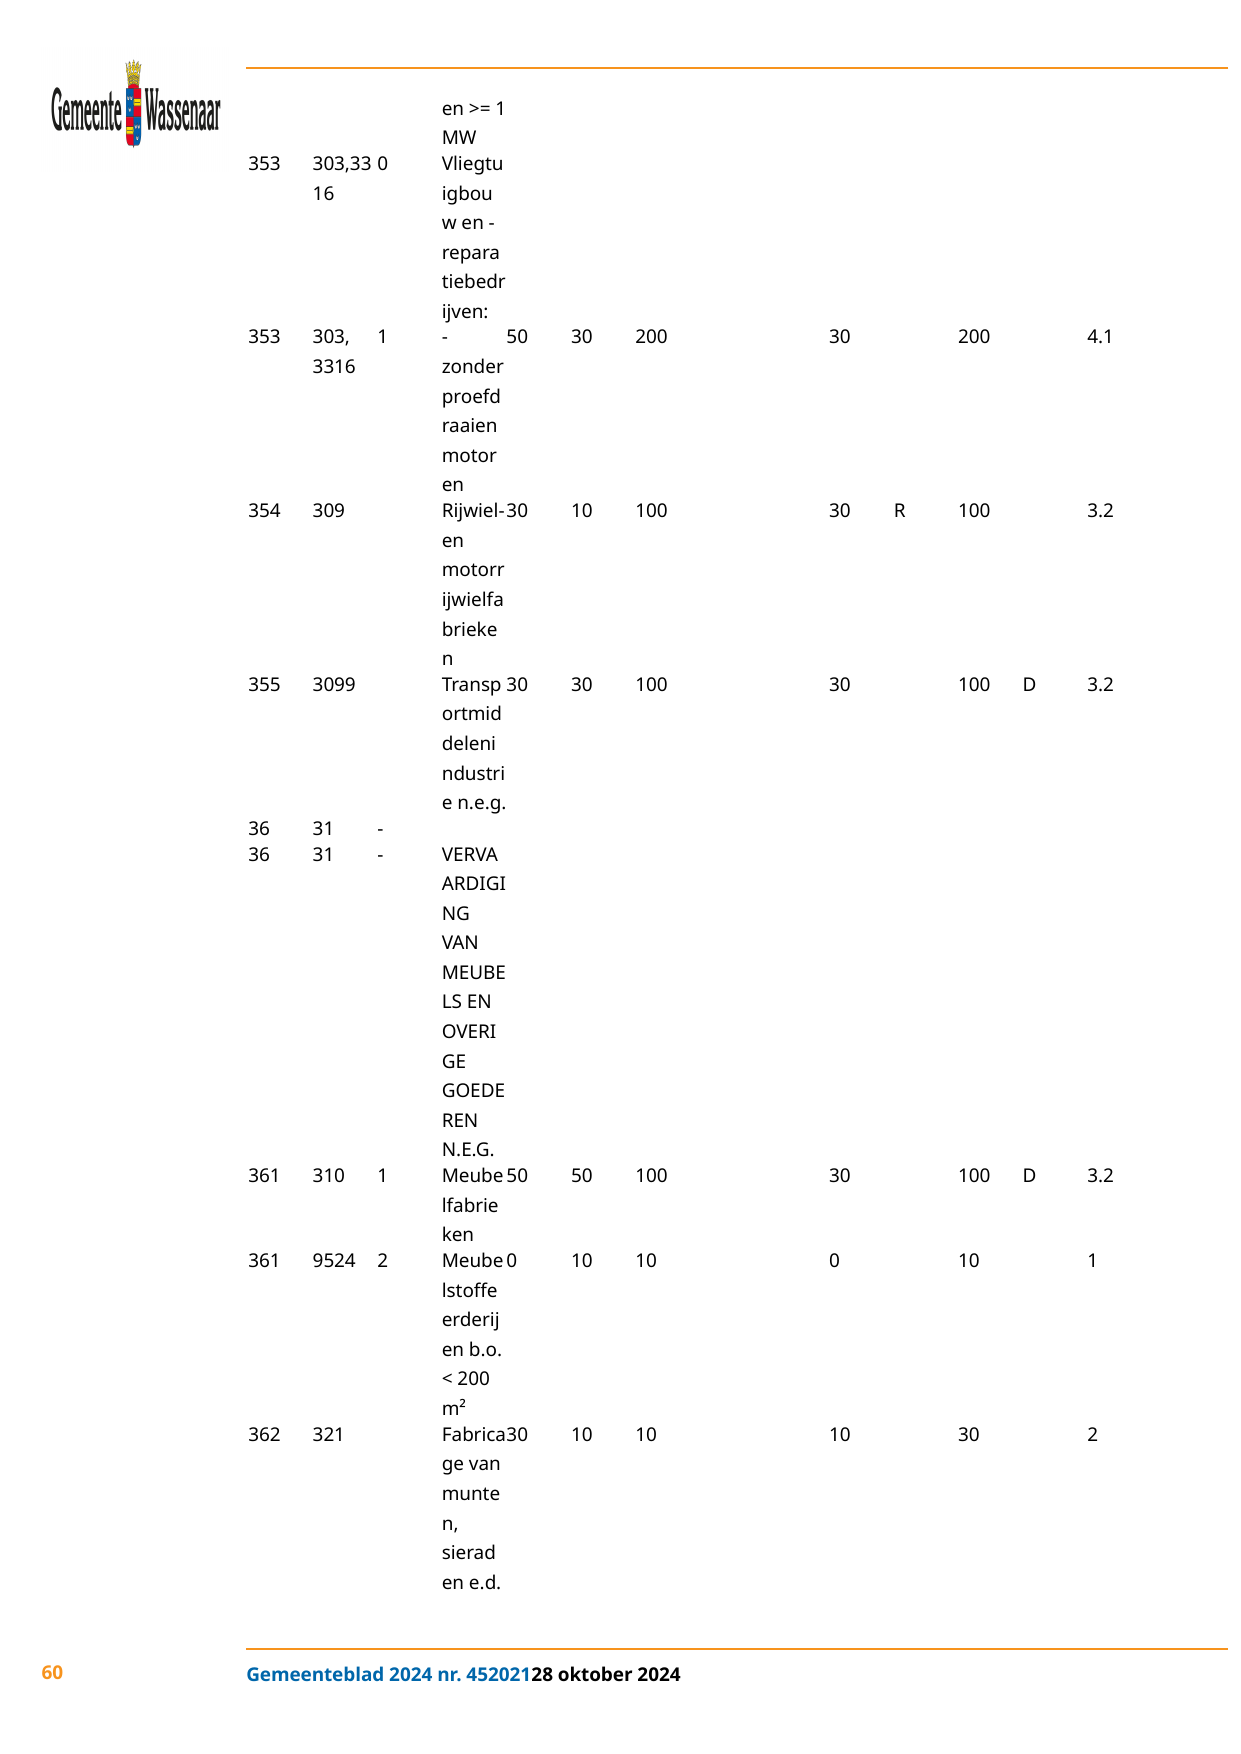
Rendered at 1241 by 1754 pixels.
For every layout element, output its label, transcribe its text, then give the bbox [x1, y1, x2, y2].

table_cell 355 [248, 671, 312, 815]
table_cell 1 [377, 324, 442, 497]
table_cell [764, 1163, 829, 1247]
table_cell [894, 1247, 958, 1421]
table_cell 10 [958, 1247, 1022, 1421]
table_cell 30 [829, 671, 893, 815]
table_cell [442, 815, 506, 841]
table_cell 3.2 [1087, 1163, 1152, 1247]
table_cell 100 [635, 1163, 700, 1247]
table_cell 30 [829, 498, 893, 671]
table_cell [571, 841, 635, 1162]
table_cell [764, 150, 829, 324]
table_cell [1023, 95, 1087, 150]
table_cell [894, 1163, 958, 1247]
table_cell 2 [377, 1247, 442, 1421]
table_cell 353 [248, 150, 312, 324]
table_cell [506, 95, 571, 150]
table_cell [377, 671, 442, 815]
table_cell [1087, 95, 1152, 150]
table_cell [764, 95, 829, 150]
table_cell 100 [635, 498, 700, 671]
table_cell 361 [248, 1163, 312, 1247]
table_cell 0 [829, 1247, 893, 1421]
table_cell 10 [829, 1421, 893, 1594]
table_cell 3.2 [1087, 671, 1152, 815]
table_cell [700, 1163, 764, 1247]
picture [41, 47, 231, 172]
table_cell R [894, 498, 958, 671]
table_cell 30 [506, 498, 571, 671]
table_cell [1087, 150, 1152, 324]
table_cell 353 [248, 324, 312, 497]
table_cell [1087, 841, 1152, 1162]
table_cell [700, 324, 764, 497]
table_cell [894, 95, 958, 150]
table_cell [635, 95, 700, 150]
table_cell [506, 841, 571, 1162]
table_cell 10 [635, 1421, 700, 1594]
table_cell [700, 815, 764, 841]
table_cell 30 [571, 671, 635, 815]
table_cell [894, 671, 958, 815]
table_cell 30 [829, 1163, 893, 1247]
table_cell Meubelfabrieken [442, 1163, 506, 1247]
table_cell 50 [571, 1163, 635, 1247]
table_cell [571, 150, 635, 324]
table_cell Vliegtuigbouw en -reparatiebedrijven: [442, 150, 506, 324]
table_cell 4.1 [1087, 324, 1152, 497]
table_cell 361 [248, 1247, 312, 1421]
table_cell [764, 1247, 829, 1421]
table_cell 303, 3316 [313, 324, 377, 497]
table_cell D [1023, 1163, 1087, 1247]
table_cell [1087, 815, 1152, 841]
table_cell [764, 815, 829, 841]
table_cell [894, 1421, 958, 1594]
table_cell 30 [506, 1421, 571, 1594]
table_cell 100 [958, 1163, 1022, 1247]
table_cell [700, 671, 764, 815]
table_cell 362 [248, 1421, 312, 1594]
table_cell 50 [506, 1163, 571, 1247]
table_cell 309 [313, 498, 377, 671]
table_cell 1 [377, 1163, 442, 1247]
table_cell [1023, 150, 1087, 324]
table_cell 10 [635, 1247, 700, 1421]
table_cell [313, 95, 377, 150]
table_cell 31 [313, 815, 377, 841]
table_cell [571, 95, 635, 150]
table_cell 303,3316 [313, 150, 377, 324]
table_cell 100 [635, 671, 700, 815]
table_cell VERVAARDIGING VAN MEUBELS EN OVERIGE GOEDEREN N.E.G. [442, 841, 506, 1162]
table_cell [764, 841, 829, 1162]
table_cell 10 [571, 1247, 635, 1421]
table_cell [700, 498, 764, 671]
table_cell 200 [635, 324, 700, 497]
table_cell [958, 815, 1022, 841]
table_cell [894, 841, 958, 1162]
table_cell [377, 498, 442, 671]
table_cell [1023, 498, 1087, 671]
table_cell 36 [248, 841, 312, 1162]
table_cell [571, 815, 635, 841]
table_cell 36 [248, 815, 312, 841]
table_cell [958, 95, 1022, 150]
table_cell 310 [313, 1163, 377, 1247]
table_cell [764, 1421, 829, 1594]
table_cell 100 [958, 671, 1022, 815]
table_cell [1023, 1421, 1087, 1594]
table_cell [829, 815, 893, 841]
table_cell 354 [248, 498, 312, 671]
table_cell [764, 324, 829, 497]
table_cell [506, 150, 571, 324]
table_cell 10 [571, 498, 635, 671]
table_cell [700, 150, 764, 324]
table_cell 30 [506, 671, 571, 815]
table_cell 30 [958, 1421, 1022, 1594]
table_cell 50 [506, 324, 571, 497]
table_cell 0 [377, 150, 442, 324]
table_cell - [377, 815, 442, 841]
table_cell [1023, 815, 1087, 841]
table_cell [1023, 841, 1087, 1162]
table_cell - [377, 841, 442, 1162]
table_cell en >= 1 MW [442, 95, 506, 150]
table_cell Meubelstoffeerderijen b.o. < 200 m² [442, 1247, 506, 1421]
table_cell [1023, 324, 1087, 497]
table_cell [894, 150, 958, 324]
table_cell [377, 95, 442, 150]
table_cell Fabricage van munten, sieraden e.d. [442, 1421, 506, 1594]
table_cell 1 [1087, 1247, 1152, 1421]
table_cell [958, 841, 1022, 1162]
table_cell 0 [506, 1247, 571, 1421]
table_cell 3099 [313, 671, 377, 815]
table_cell [764, 671, 829, 815]
table_cell - zonder proefdraaien motoren [442, 324, 506, 497]
table_cell [700, 1421, 764, 1594]
table_cell [894, 815, 958, 841]
table_cell [700, 841, 764, 1162]
table_cell [635, 841, 700, 1162]
table_cell [635, 815, 700, 841]
table_cell [829, 841, 893, 1162]
table_cell 31 [313, 841, 377, 1162]
table_cell [635, 150, 700, 324]
table_cell 2 [1087, 1421, 1152, 1594]
table_cell Transportmiddelenindustrie n.e.g. [442, 671, 506, 815]
table_cell [764, 498, 829, 671]
table_cell [829, 150, 893, 324]
table_cell 30 [571, 324, 635, 497]
table_cell [958, 150, 1022, 324]
table_cell 3.2 [1087, 498, 1152, 671]
table_cell [506, 815, 571, 841]
table_cell 321 [313, 1421, 377, 1594]
table_cell [829, 95, 893, 150]
table_cell 100 [958, 498, 1022, 671]
table_cell Rijwiel- en motorrijwielfabrieken [442, 498, 506, 671]
table_cell D [1023, 671, 1087, 815]
table_cell 200 [958, 324, 1022, 497]
table_cell [700, 1247, 764, 1421]
table_cell [248, 95, 312, 150]
table_cell [377, 1421, 442, 1594]
table_cell 9524 [313, 1247, 377, 1421]
table_cell 10 [571, 1421, 635, 1594]
table_cell 30 [829, 324, 893, 497]
table_cell [894, 324, 958, 497]
table_cell [700, 95, 764, 150]
table_cell [1023, 1247, 1087, 1421]
